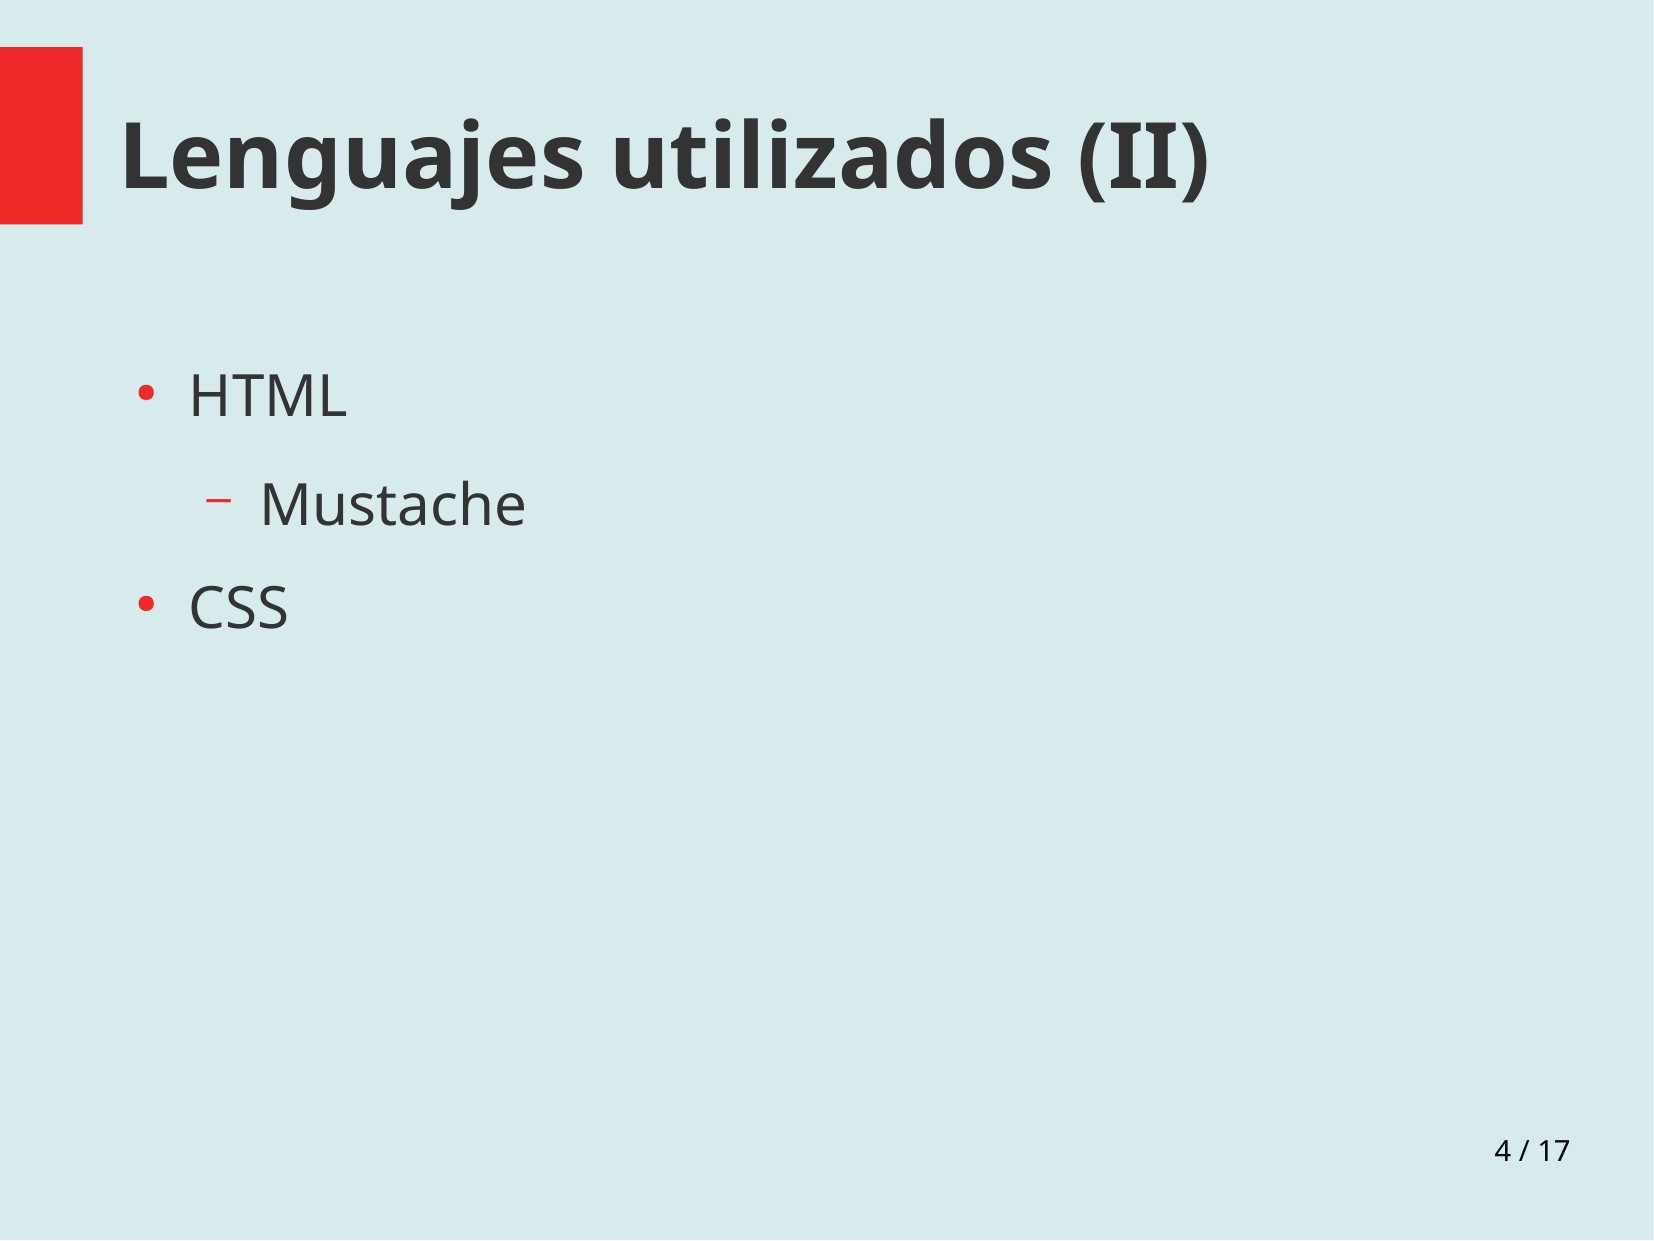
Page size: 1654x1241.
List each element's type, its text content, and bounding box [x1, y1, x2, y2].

title Lenguajes utilizados (II) [118, 49, 1571, 257]
list HTML Mustache CSS [118, 354, 1536, 1074]
